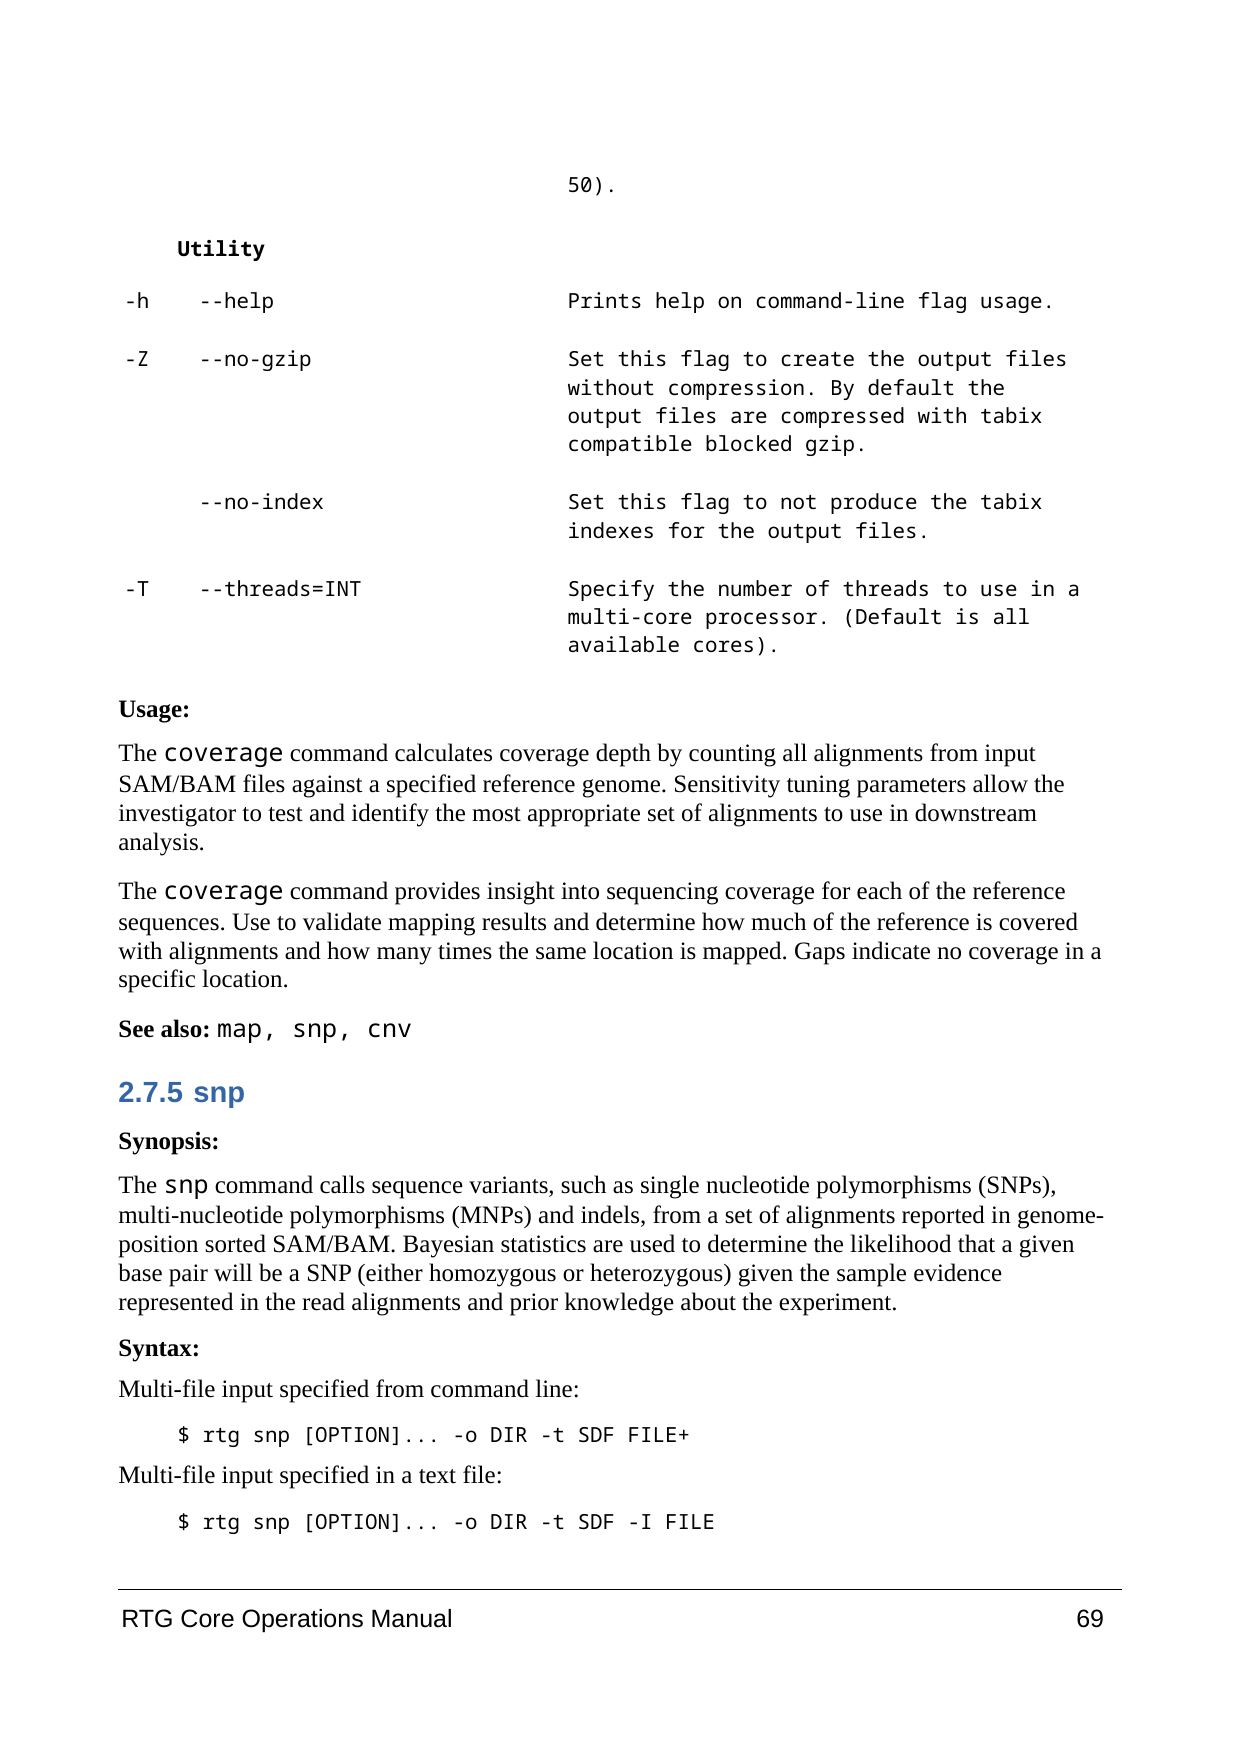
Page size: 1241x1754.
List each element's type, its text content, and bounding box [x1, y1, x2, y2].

table_cell Set this flag to create the output files without compression. By default the output files are compressed with tabix compatible blocked gzip. [561, 333, 1093, 476]
table_header Prints help on command-line flag usage. [561, 275, 1093, 332]
text $ rtg snp [OPTION]... -o DIR -t SDF FILE+ [177, 1420, 1122, 1448]
table_cell --no-index [193, 476, 561, 562]
subtitle snp [118, 1074, 1122, 1108]
table_cell [118, 476, 193, 562]
text The coverage command provides insight into sequencing coverage for each of the reference sequences. Use to validate mapping results and determine how much of the reference is covered with alignments and how many times the same location is mapped. Gaps indicate no coverage in a specific location. [118, 873, 1122, 993]
table_cell Specify the number of threads to use in a multi-core processor. (Default is all available cores). [561, 562, 1093, 677]
table_cell [193, 159, 561, 217]
table_header --help [193, 275, 561, 332]
text The coverage command calculates coverage depth by counting all alignments from input SAM/BAM files against a specified reference genome. Sensitivity tuning parameters allow the investigator to test and identify the most appropriate set of alignments to use in downstream analysis. [118, 735, 1122, 855]
table_cell -Z [118, 333, 193, 476]
text Multi-file input specified in a text file: [118, 1460, 1122, 1489]
subtitle Syntax: [118, 1333, 1122, 1362]
subtitle Usage: [118, 694, 1122, 723]
table_header -h [118, 275, 193, 332]
table_cell --threads=INT [193, 562, 561, 677]
subtitle Synopsis: [118, 1126, 1122, 1154]
text See also: map, snp, cnv [118, 1011, 1122, 1045]
text Multi-file input specified from command line: [118, 1374, 1122, 1402]
table_cell Set this flag to not produce the tabix indexes for the output files. [561, 476, 1093, 562]
table_cell --no-gzip [193, 333, 561, 476]
table_cell 50). [561, 159, 1093, 217]
table_cell [118, 159, 193, 217]
text $ rtg snp [OPTION]... -o DIR -t SDF -I FILE [177, 1507, 1122, 1535]
text Utility [177, 234, 1122, 263]
text The snp command calls sequence variants, such as single nucleotide polymorphisms (SNPs), multi-nucleotide polymorphisms (MNPs) and indels, from a set of alignments reported in genome-position sorted SAM/BAM. Bayesian statistics are used to determine the likelihood that a given base pair will be a SNP (either homozygous or heterozygous) given the sample evidence represented in the read alignments and prior knowledge about the experiment. [118, 1166, 1122, 1315]
table_cell -T [118, 562, 193, 677]
